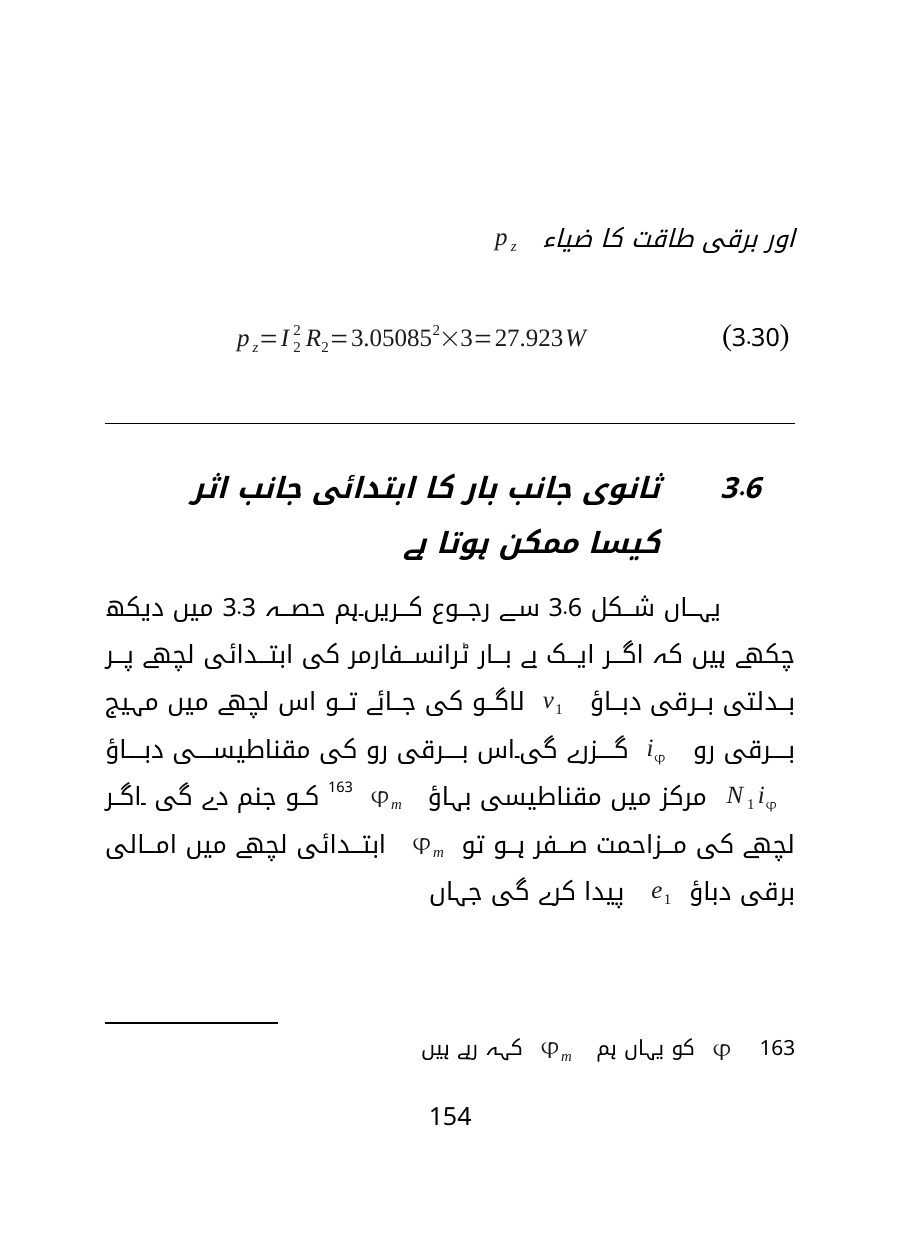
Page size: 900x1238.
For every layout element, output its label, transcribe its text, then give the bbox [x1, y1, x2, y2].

table_header [105, 309, 706, 380]
table_header (3.30) [706, 309, 795, 380]
subtitle ثانوی جانب بار کا ابتدائی جانب اثر کیسا ممکن ہوتا ہے [105, 461, 720, 571]
text کو یہاں ہم کہہ رہے ہیں [105, 1029, 795, 1068]
text اور برقی طاقت کا ضیاء [105, 215, 795, 262]
text یہاں شکل 3.6 سے رجوع کریں۔ہم حصہ 3.3 میں دیکھ چکھے ہیں کہ اگر ایک بے بار ٹرانسفارمر کی ابتدائی لچھے پر بدلتی برقی دباؤ لاگو کی جائے تو اس لچھے میں مہیج برقی رو گزرے گی۔اس برقی رو کی مقناطیسی دباؤ مرکز میں مقناطیسی بہاؤ کو جنم دے گی ۔اگر لچھے کی مزاحمت صفر ہو تو ابتدائی لچھے میں امالی برقی دباؤ پیدا کرے گی جہاں [105, 584, 795, 916]
